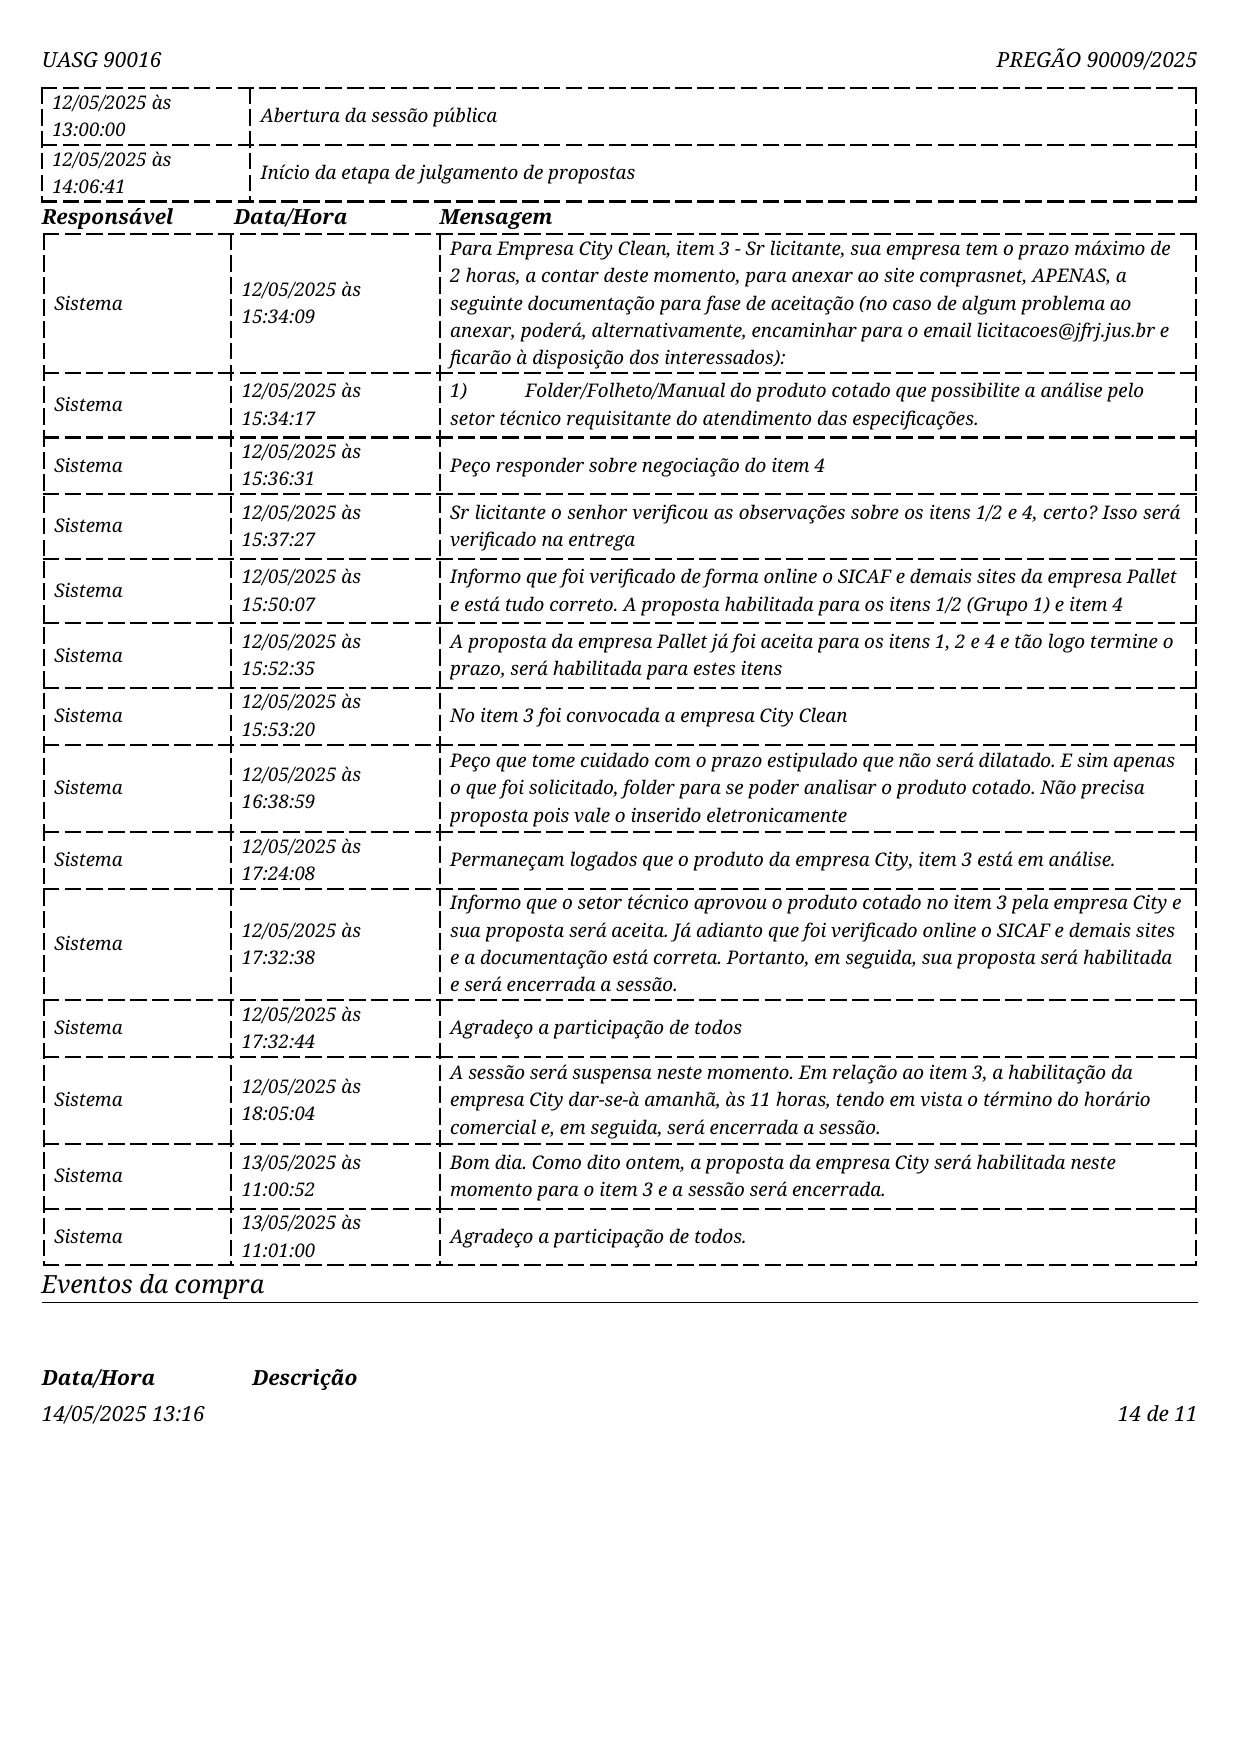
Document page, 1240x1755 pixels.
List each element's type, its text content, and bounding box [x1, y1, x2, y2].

table_cell 12/05/2025 às 18:05:04 [231, 1056, 439, 1143]
table_cell 12/05/2025 às 15:34:17 [231, 372, 439, 436]
table_cell Agradeço a participação de todos [440, 999, 1196, 1056]
table_cell 13/05/2025 às 11:00:52 [231, 1143, 439, 1208]
table_cell 12/05/2025 às 16:38:59 [231, 744, 439, 831]
table_cell 12/05/2025 às 15:36:31 [231, 436, 439, 493]
table_cell Sistema [44, 372, 231, 436]
table_cell No item 3 foi convocada a empresa City Clean [440, 687, 1196, 743]
table_cell Agradeço a participação de todos. [440, 1208, 1196, 1264]
table_cell Sistema [44, 1143, 231, 1208]
table_header Sistema [44, 233, 231, 372]
table_cell Sr licitante o senhor verificou as observações sobre os itens 1/2 e 4, certo? Isso será verificado na entrega [440, 493, 1196, 558]
text Data/Hora Descrição [42, 1363, 1200, 1392]
subtitle Eventos da compra [41, 1266, 1200, 1300]
table_cell 12/05/2025 às 17:32:38 [231, 888, 439, 999]
table_cell Sistema [44, 436, 231, 493]
table_header 12/05/2025 às 15:34:09 [231, 233, 439, 372]
table_cell Peço responder sobre negociação do item 4 [440, 436, 1196, 493]
table_cell 12/05/2025 às 14:06:41 [42, 144, 250, 200]
table_cell 12/05/2025 às 17:32:44 [231, 999, 439, 1056]
table_cell Sistema [44, 1208, 231, 1264]
table_cell A sessão será suspensa neste momento. Em relação ao item 3, a habilitação da empresa City dar-se-à amanhã, às 11 horas, tendo em vista o término do horário comercial e, em seguida, será encerrada a sessão. [440, 1056, 1196, 1143]
table_cell 12/05/2025 às 15:52:35 [231, 622, 439, 687]
table_cell Sistema [44, 999, 231, 1056]
table_cell A proposta da empresa Pallet já foi aceita para os itens 1, 2 e 4 e tão logo termine o prazo, será habilitada para estes itens [440, 622, 1196, 687]
text Responsável Data/Hora Mensagem [42, 202, 1200, 231]
table_cell Bom dia. Como dito ontem, a proposta da empresa City será habilitada neste momento para o item 3 e a sessão será encerrada. [440, 1143, 1196, 1208]
table_cell Sistema [44, 558, 231, 622]
table_cell Sistema [44, 687, 231, 743]
table_header Para Empresa City Clean, item 3 - Sr licitante, sua empresa tem o prazo máximo de 2 horas, a contar deste momento, para anexar ao site comprasnet, APENAS, a seguinte documentação para fase de aceitação (no caso de algum problema ao anexar, poderá, alternativamente, encaminhar para o email licitacoes@jfrj.jus.br e ficarão à disposição dos interessados): [440, 233, 1196, 372]
table_cell Sistema [44, 493, 231, 558]
table_cell Sistema [44, 888, 231, 999]
table_cell Informo que o setor técnico aprovou o produto cotado no item 3 pela empresa City e sua proposta será aceita. Já adianto que foi verificado online o SICAF e demais sites e a documentação está correta. Portanto, em seguida, sua proposta será habilitada e será encerrada a sessão. [440, 888, 1196, 999]
table_cell Informo que foi verificado de forma online o SICAF e demais sites da empresa Pallet e está tudo correto. A proposta habilitada para os itens 1/2 (Grupo 1) e item 4 [440, 558, 1196, 622]
table_cell Início da etapa de julgamento de propostas [250, 144, 1196, 200]
table_header 12/05/2025 às 13:00:00 [42, 87, 250, 144]
table_cell 12/05/2025 às 15:53:20 [231, 687, 439, 743]
table_cell 12/05/2025 às 15:50:07 [231, 558, 439, 622]
table_cell 12/05/2025 às 15:37:27 [231, 493, 439, 558]
table_cell Sistema [44, 744, 231, 831]
table_cell Permaneçam logados que o produto da empresa City, item 3 está em análise. [440, 831, 1196, 888]
table_cell 13/05/2025 às 11:01:00 [231, 1208, 439, 1264]
table_cell Sistema [44, 831, 231, 888]
table_cell 1) Folder/Folheto/Manual do produto cotado que possibilite a análise pelo setor técnico requisitante do atendimento das especificações. [440, 372, 1196, 436]
table_cell Peço que tome cuidado com o prazo estipulado que não será dilatado. E sim apenas o que foi solicitado, folder para se poder analisar o produto cotado. Não precisa proposta pois vale o inserido eletronicamente [440, 744, 1196, 831]
table_header Abertura da sessão pública [250, 87, 1196, 144]
table_cell Sistema [44, 622, 231, 687]
table_cell 12/05/2025 às 17:24:08 [231, 831, 439, 888]
table_cell Sistema [44, 1056, 231, 1143]
